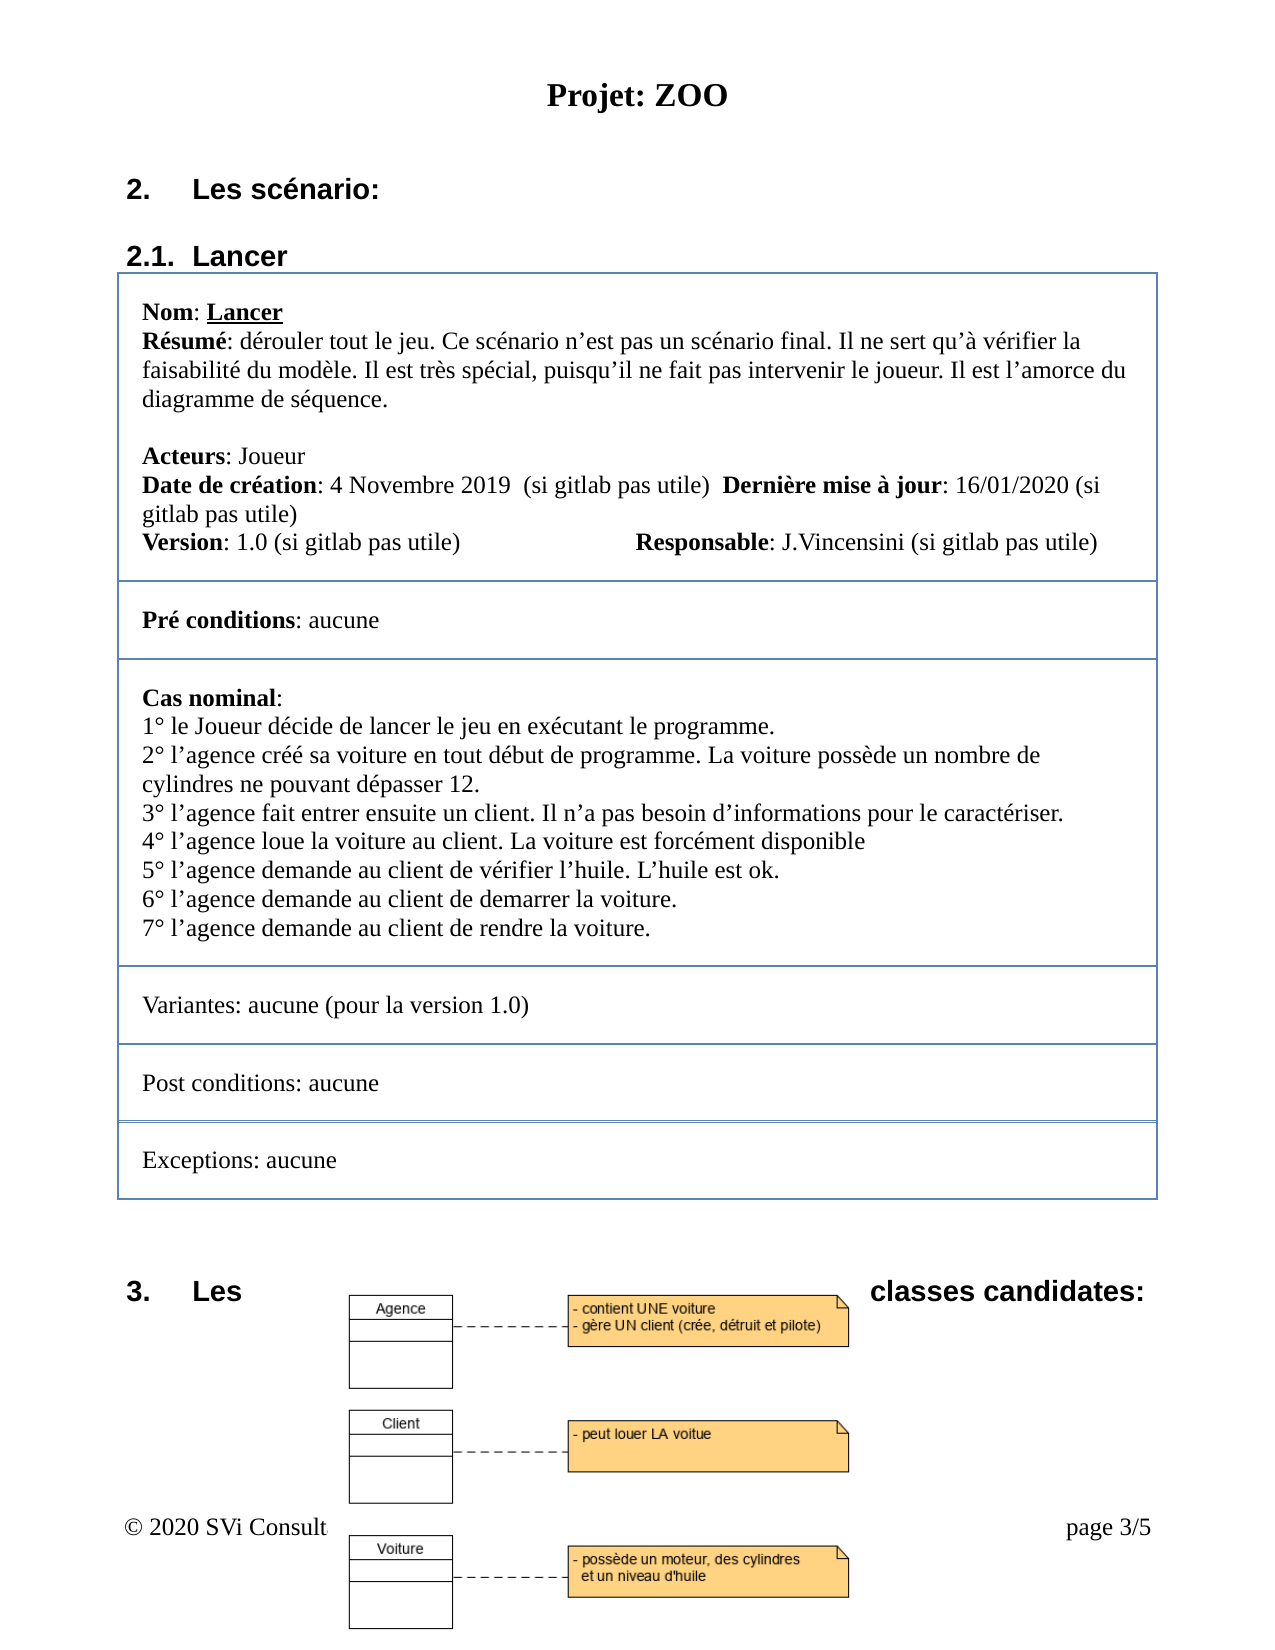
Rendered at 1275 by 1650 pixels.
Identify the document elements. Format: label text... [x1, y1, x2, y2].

table_cell Exceptions: aucune [119, 1123, 1156, 1198]
table_cell Cas nominal: 1° le Joueur décide de lancer le jeu en exécutant le programme. 2° l’agence créé sa voiture en tout début de programme. La voiture possède un nombre de cylindres ne pouvant dépasser 12. 3° l’agence fait entrer ensuite un client. Il n’a pas besoin d’informations pour le caractériser. 4° l’agence loue la voiture au client. La voiture est forcément disponible 5° l’agence demande au client de vérifier l’huile. L’huile est ok. 6° l’agence demande au client de demarrer la voiture. 7° l’agence demande au client de rendre la voiture. [119, 660, 1156, 965]
subtitle Les classes candidates: [118, 1273, 1157, 1307]
table_cell Variantes: aucune (pour la version 1.0) [119, 967, 1156, 1043]
table_header Nom: Lancer Résumé: dérouler tout le jeu. Ce scénario n’est pas un scénario final. Il ne sert qu’à vérifier la faisabilité du modèle. Il est très spécial, puisqu’il ne fait pas intervenir le joueur. Il est l’amorce du diagramme de séquence. Acteurs: Joueur Date de création: 4 Novembre 2019 (si gitlab pas utile) Dernière mise à jour: 16/01/2020 (si gitlab pas utile) Version: 1.0 (si gitlab pas utile) Responsable: J.Vincensini (si gitlab pas utile) [119, 274, 1156, 580]
subtitle Lancer [118, 239, 1157, 272]
table_cell Post conditions: aucune [119, 1045, 1156, 1120]
subtitle Les scénario: [118, 172, 1157, 205]
table_cell Pré conditions: aucune [119, 582, 1156, 657]
